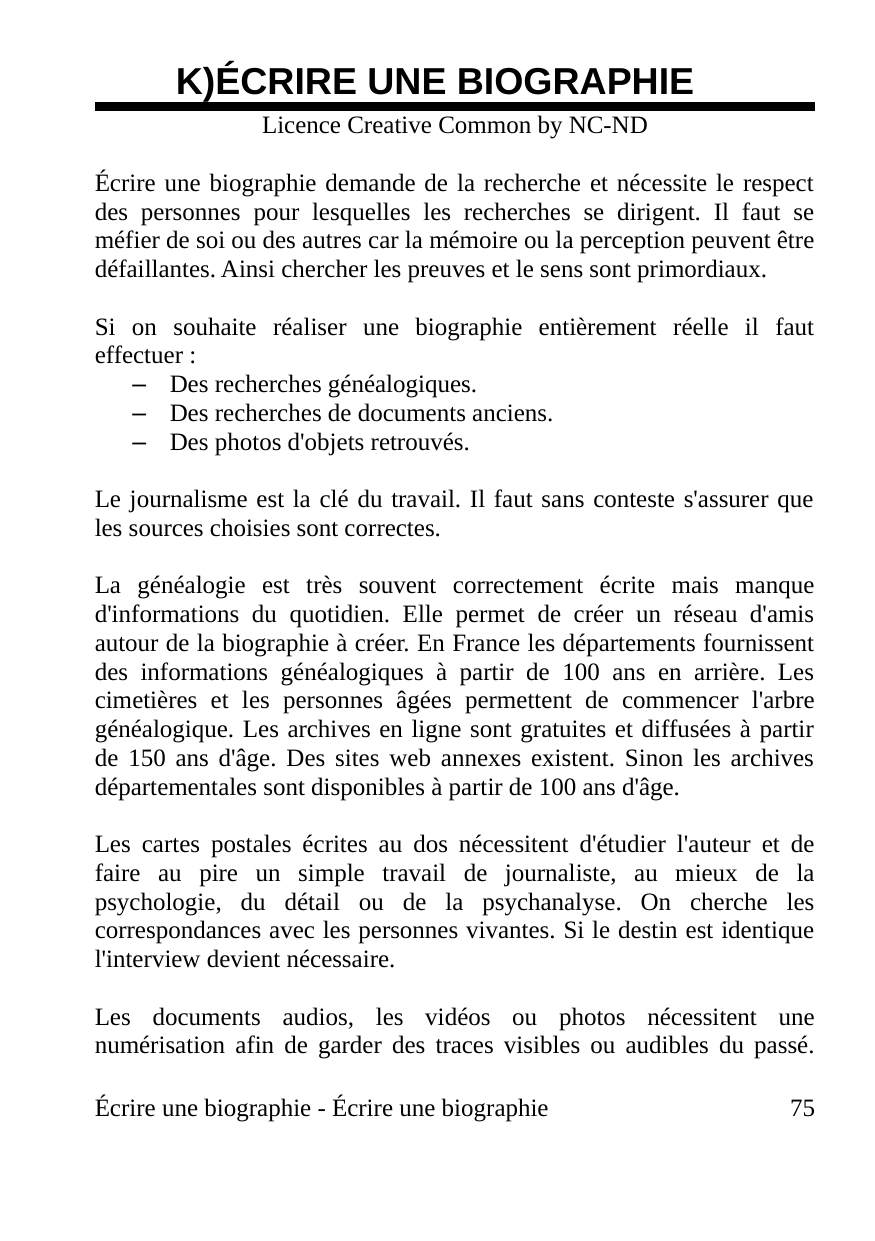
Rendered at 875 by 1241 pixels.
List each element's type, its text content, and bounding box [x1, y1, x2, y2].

text Les documents audios, les vidéos ou photos nécessitent une numérisation afin de garder des traces visibles ou audibles du passé. [94, 1002, 815, 1059]
text Si on souhaite réaliser une biographie entièrement réelle il faut effectuer : [94, 312, 815, 369]
text Écrire une biographie demande de la recherche et nécessite le respect des personnes pour lesquelles les recherches se dirigent. Il faut se méfier de soi ou des autres car la mémoire ou la perception peuvent être défaillantes. Ainsi chercher les preuves et le sens sont primordiaux. [94, 168, 815, 283]
text La généalogie est très souvent correctement écrite mais manque d'informations du quotidien. Elle permet de créer un réseau d'amis autour de la biographie à créer. En France les départements fournissent des informations généalogiques à partir de 100 ans en arrière. Les cimetières et les personnes âgées permettent de commencer l'arbre généalogique. Les archives en ligne sont gratuites et diffusées à partir de 150 ans d'âge. Des sites web annexes existent. Sinon les archives départementales sont disponibles à partir de 100 ans d'âge. [94, 571, 815, 801]
list Des recherches généalogiques. [132, 369, 815, 398]
list Des photos d'objets retrouvés. [132, 427, 815, 456]
text Le journalisme est la clé du travail. Il faut sans conteste s'assurer que les sources choisies sont correctes. [94, 484, 815, 542]
subtitle Écrire une biographie [94, 59, 815, 111]
text Les cartes postales écrites au dos nécessitent d'étudier l'auteur et de faire au pire un simple travail de journaliste, au mieux de la psychologie, du détail ou de la psychanalyse. On cherche les correspondances avec les personnes vivantes. Si le destin est identique l'interview devient nécessaire. [94, 829, 815, 973]
list Des recherches de documents anciens. [132, 398, 815, 427]
text Licence Creative Common by NC-ND [94, 111, 815, 139]
